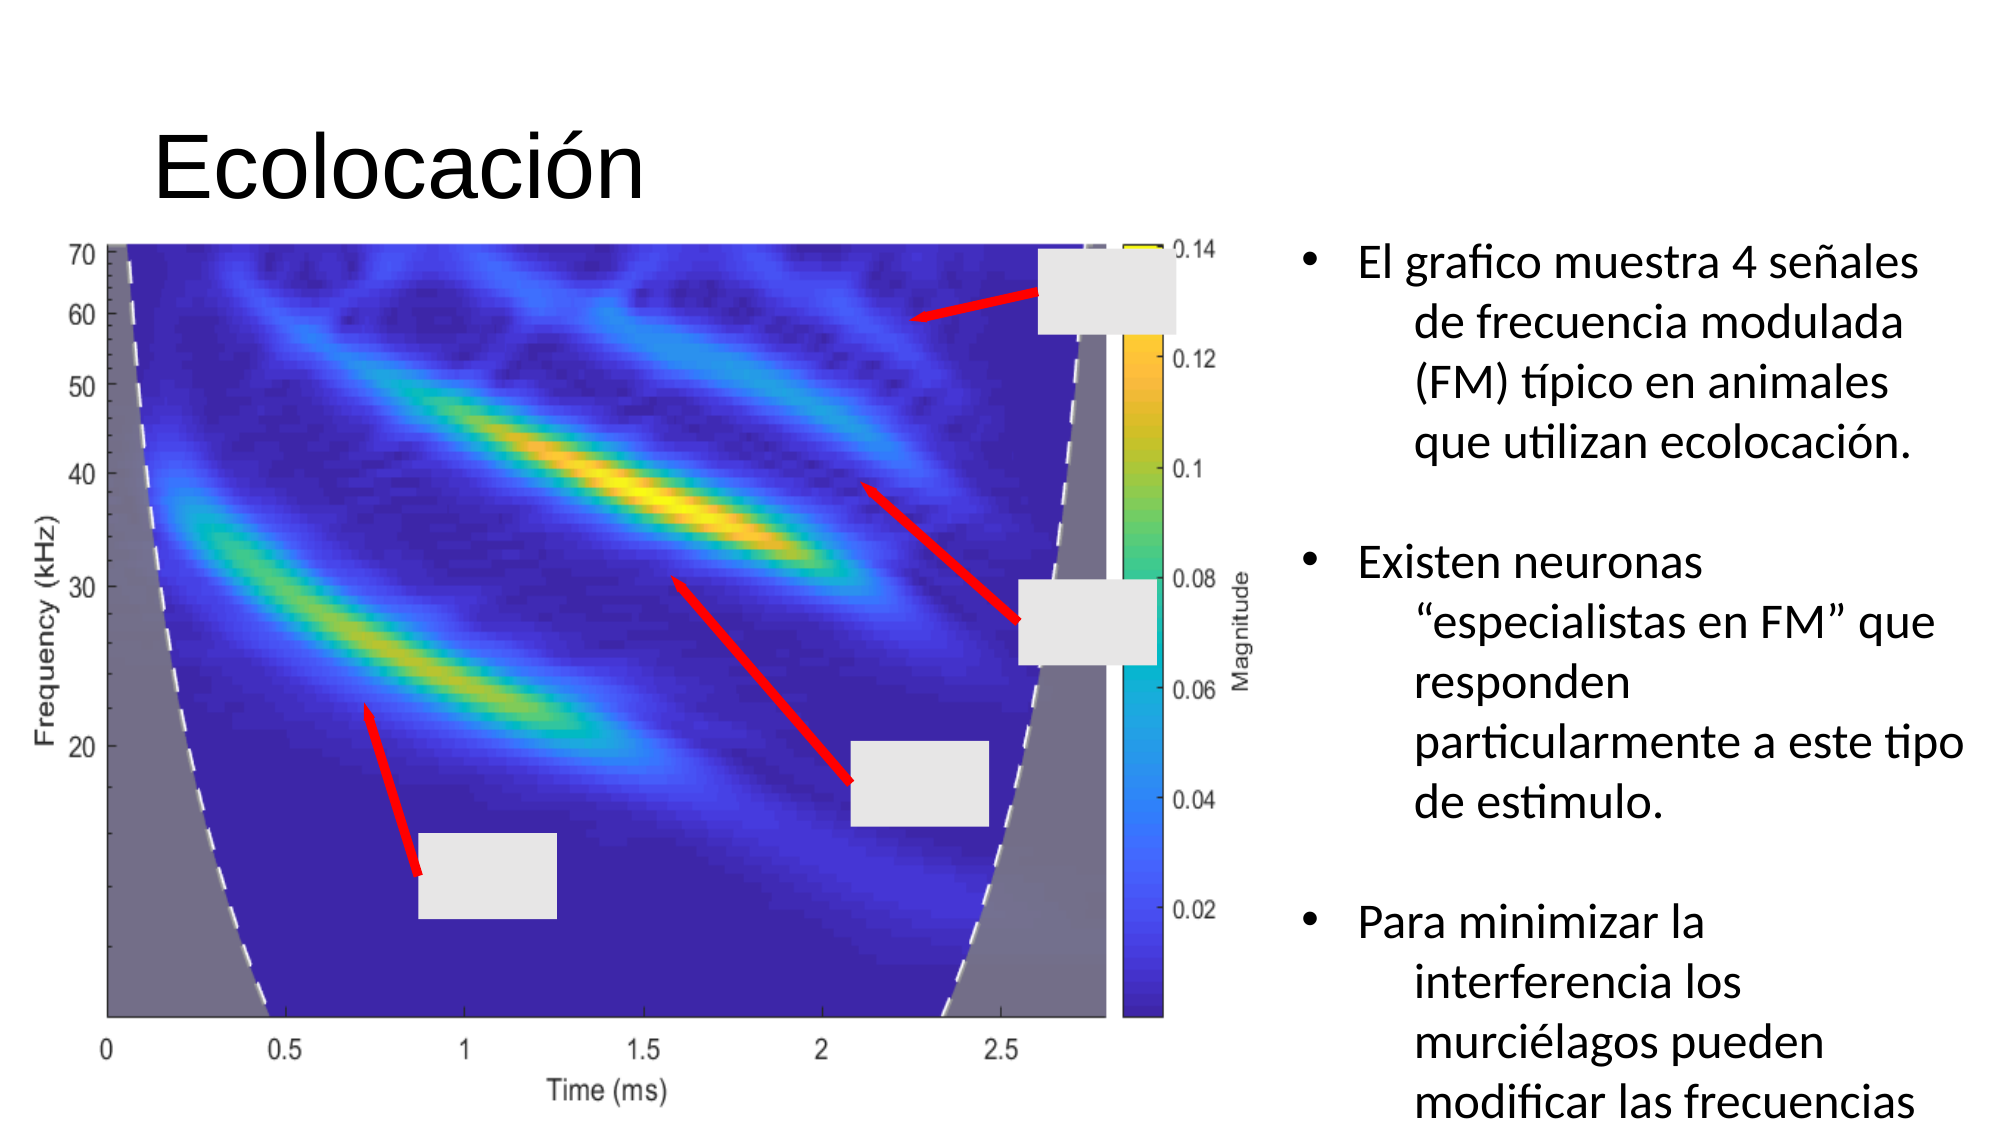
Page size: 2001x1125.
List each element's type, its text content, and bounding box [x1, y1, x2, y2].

picture [19, 238, 1266, 1123]
title Ecolocación [137, 59, 1863, 278]
text_box [850, 740, 990, 827]
text_box [418, 833, 557, 920]
text_box [1018, 579, 1157, 666]
text_box El grafico muestra 4 señales de frecuencia modulada (FM) típico en animales que utilizan ecolocación. Existen neuronas “especialistas en FM” que responden particularmente a este tipo de estimulo. Para minimizar la interferencia los murciélagos pueden modificar las frecuencias limites de sus FM. [1286, 220, 1981, 1085]
text_box [90, 347, 325, 1015]
text_box [1037, 248, 1177, 335]
